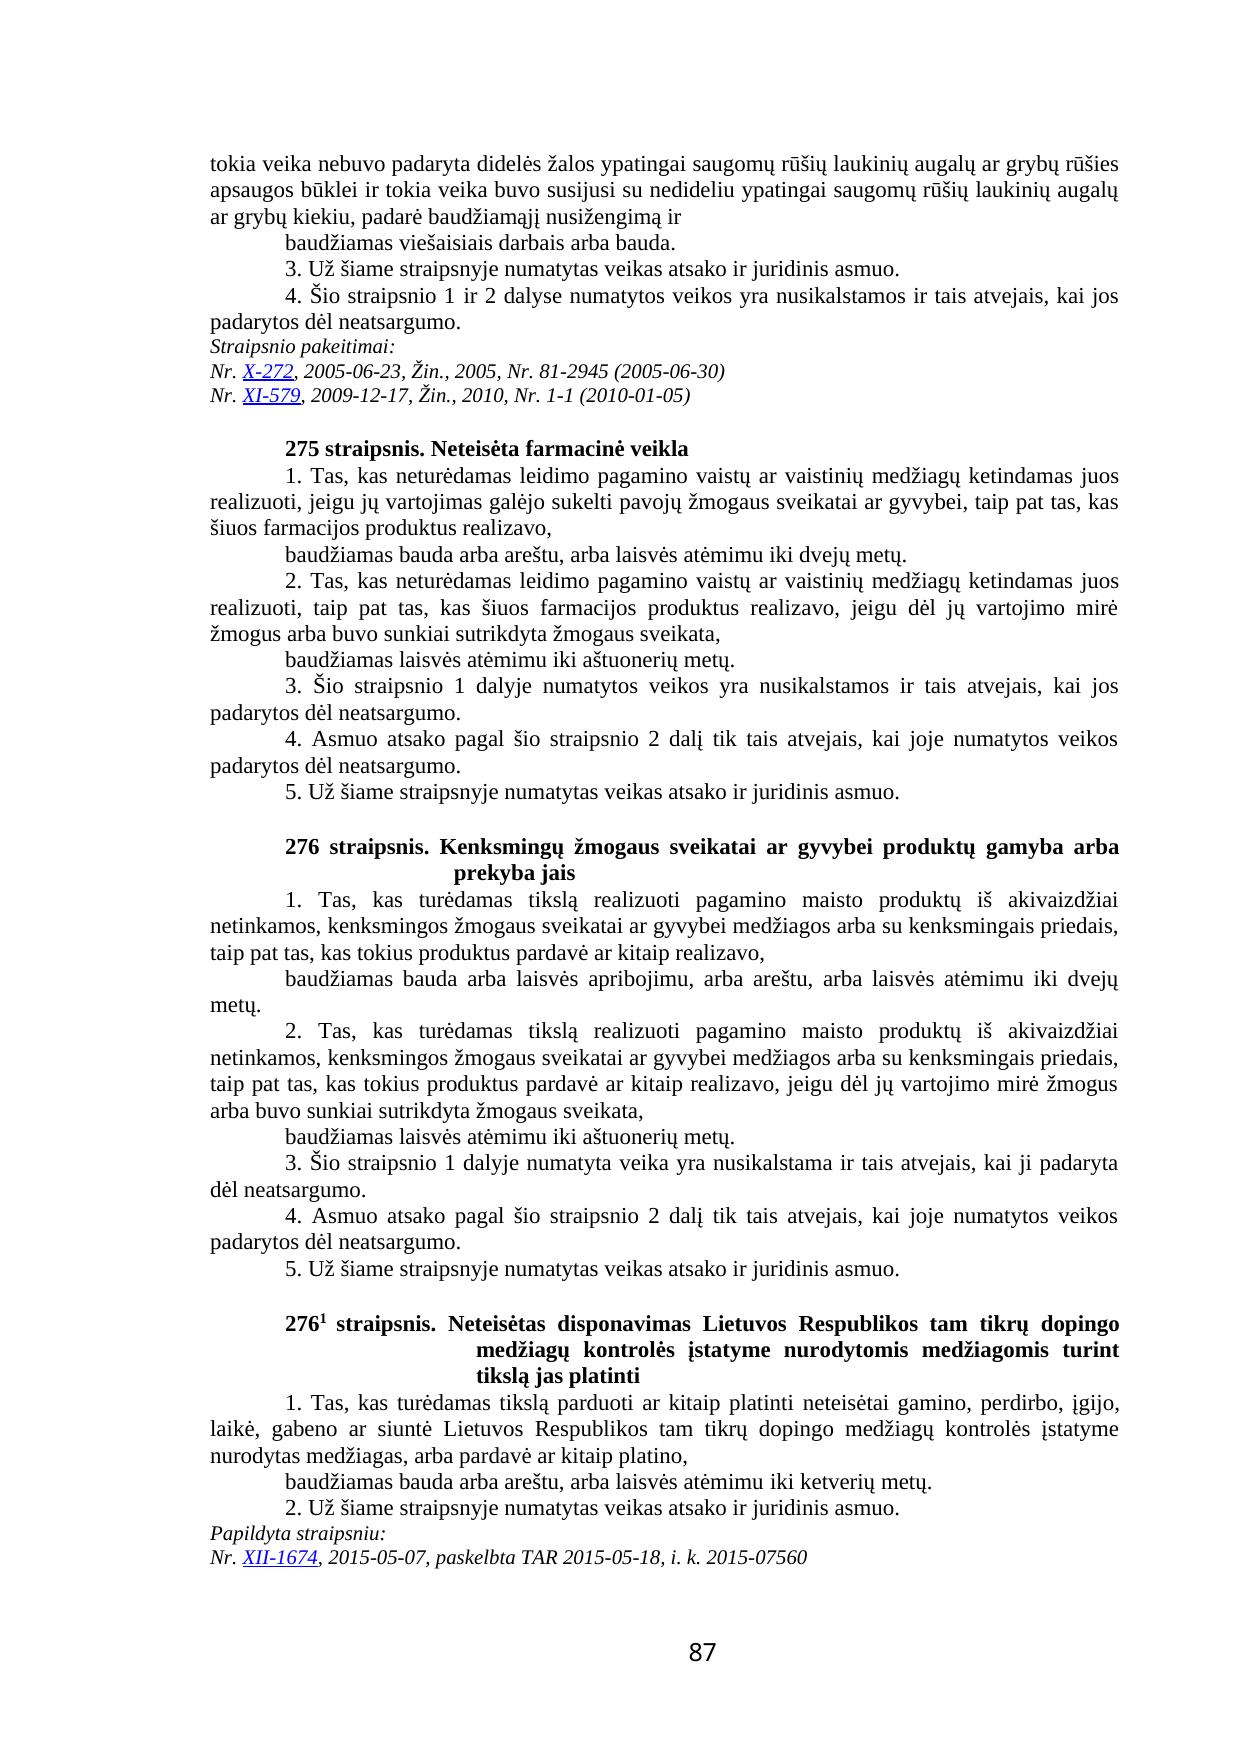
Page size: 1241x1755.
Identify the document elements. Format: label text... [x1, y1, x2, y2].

text 3. Šio straipsnio 1 dalyje numatytos veikos yra nusikalstamos ir tais atvejais, kai jos padarytos dėl neatsargumo. [210, 673, 1120, 725]
text Nr. X-272, 2005-06-23, Žin., 2005, Nr. 81-2945 (2005-06-30) [210, 358, 1120, 383]
text Nr. XI-579, 2009-12-17, Žin., 2010, Nr. 1-1 (2010-01-05) [210, 383, 1120, 407]
text baudžiamas bauda arba areštu, arba laisvės atėmimu iki ketverių metų. [210, 1468, 1120, 1494]
text 3. Šio straipsnio 1 dalyje numatyta veika yra nusikalstama ir tais atvejais, kai ji padaryta dėl neatsargumo. [210, 1149, 1120, 1202]
text 4. Asmuo atsako pagal šio straipsnio 2 dalį tik tais atvejais, kai joje numatytos veikos padarytos dėl neatsargumo. [210, 1202, 1120, 1255]
text 5. Už šiame straipsnyje numatytas veikas atsako ir juridinis asmuo. [210, 1255, 1120, 1281]
text 1. Tas, kas neturėdamas leidimo pagamino vaistų ar vaistinių medžiagų ketindamas juos realizuoti, jeigu jų vartojimas galėjo sukelti pavojų žmogaus sveikatai ar gyvybei, taip pat tas, kas šiuos farmacijos produktus realizavo, [210, 462, 1120, 541]
text 2. Tas, kas turėdamas tikslą realizuoti pagamino maisto produktų iš akivaizdžiai netinkamos, kenksmingos žmogaus sveikatai ar gyvybei medžiagos arba su kenksmingais priedais, taip pat tas, kas tokius produktus pardavė ar kitaip realizavo, jeigu dėl jų vartojimo mirė žmogus arba buvo sunkiai sutrikdyta žmogaus sveikata, [210, 1018, 1120, 1123]
text 275 straipsnis. Neteisėta farmacinė veikla [210, 435, 1120, 462]
text 2761 straipsnis. Neteisėtas disponavimas Lietuvos Respublikos tam tikrų dopingo medžiagų kontrolės įstatyme nurodytomis medžiagomis turint tikslą jas platinti [285, 1310, 1120, 1389]
text Papildyta straipsniu: [210, 1521, 1120, 1545]
text 1. Tas, kas turėdamas tikslą parduoti ar kitaip platinti neteisėtai gamino, perdirbo, įgijo, laikė, gabeno ar siuntė Lietuvos Respublikos tam tikrų dopingo medžiagų kontrolės įstatyme nurodytas medžiagas, arba pardavė ar kitaip platino, [210, 1389, 1120, 1468]
text baudžiamas laisvės atėmimu iki aštuonerių metų. [210, 1123, 1120, 1149]
text 1. Tas, kas turėdamas tikslą realizuoti pagamino maisto produktų iš akivaizdžiai netinkamos, kenksmingos žmogaus sveikatai ar gyvybei medžiagos arba su kenksmingais priedais, taip pat tas, kas tokius produktus pardavė ar kitaip realizavo, [210, 886, 1120, 965]
text 2. Už šiame straipsnyje numatytas veikas atsako ir juridinis asmuo. [210, 1494, 1120, 1521]
text baudžiamas bauda arba areštu, arba laisvės atėmimu iki dvejų metų. [210, 541, 1120, 567]
text Straipsnio pakeitimai: [210, 334, 1120, 358]
text 3. Už šiame straipsnyje numatytas veikas atsako ir juridinis asmuo. [210, 255, 1120, 282]
text baudžiamas laisvės atėmimu iki aštuonerių metų. [210, 646, 1120, 673]
text 5. Už šiame straipsnyje numatytas veikas atsako ir juridinis asmuo. [210, 778, 1120, 804]
text tokia veika nebuvo padaryta didelės žalos ypatingai saugomų rūšių laukinių augalų ar grybų rūšies apsaugos būklei ir tokia veika buvo susijusi su nedideliu ypatingai saugomų rūšių laukinių augalų ar grybų kiekiu, padarė baudžiamąjį nusižengimą ir [210, 150, 1120, 229]
text baudžiamas viešaisiais darbais arba bauda. [210, 229, 1120, 255]
text baudžiamas bauda arba laisvės apribojimu, arba areštu, arba laisvės atėmimu iki dvejų metų. [210, 965, 1120, 1018]
text Nr. XII-1674, 2015-05-07, paskelbta TAR 2015-05-18, i. k. 2015-07560 [210, 1545, 1120, 1569]
text 4. Asmuo atsako pagal šio straipsnio 2 dalį tik tais atvejais, kai joje numatytos veikos padarytos dėl neatsargumo. [210, 725, 1120, 778]
text 2. Tas, kas neturėdamas leidimo pagamino vaistų ar vaistinių medžiagų ketindamas juos realizuoti, taip pat tas, kas šiuos farmacijos produktus realizavo, jeigu dėl jų vartojimo mirė žmogus arba buvo sunkiai sutrikdyta žmogaus sveikata, [210, 567, 1120, 646]
text 276 straipsnis. Kenksmingų žmogaus sveikatai ar gyvybei produktų gamyba arba prekyba jais [285, 833, 1120, 886]
text 4. Šio straipsnio 1 ir 2 dalyse numatytos veikos yra nusikalstamos ir tais atvejais, kai jos padarytos dėl neatsargumo. [210, 282, 1120, 334]
